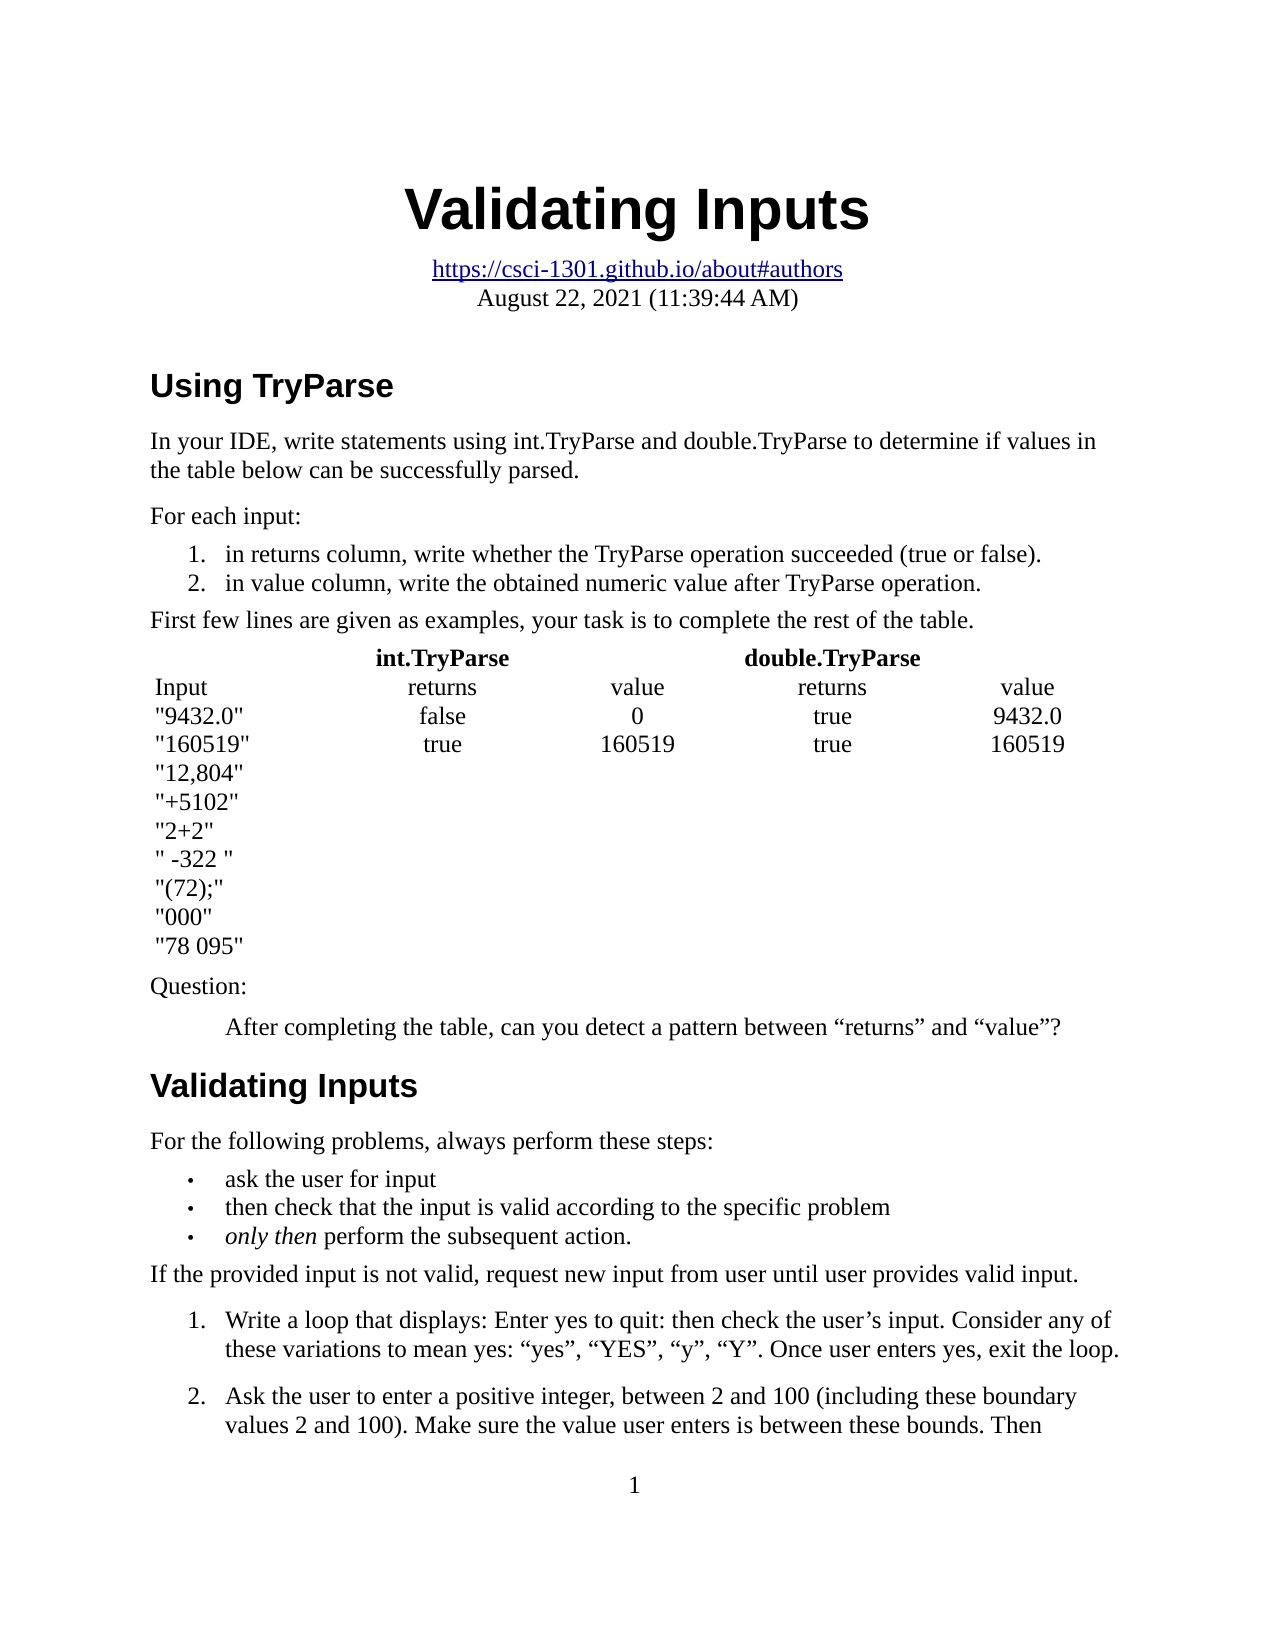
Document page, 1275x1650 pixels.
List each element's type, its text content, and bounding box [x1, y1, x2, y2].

table_cell [345, 931, 540, 959]
table_cell [345, 758, 540, 787]
table_cell true [735, 701, 930, 729]
table_cell [735, 902, 930, 931]
subtitle Using TryParse [150, 366, 1125, 404]
text If the provided input is not valid, request new input from user until user provides valid input. [150, 1259, 1125, 1288]
table_cell "160519" [150, 730, 345, 758]
text August 22, 2021 (11:39:44 AM) [150, 283, 1125, 312]
table_header double.TryParse [735, 643, 930, 672]
list ask the user for input [187, 1164, 1125, 1192]
table_cell 160519 [540, 730, 735, 758]
text Question: [150, 971, 1125, 1000]
text For the following problems, always perform these steps: [150, 1126, 1125, 1155]
table_cell [735, 873, 930, 902]
table_cell [345, 902, 540, 931]
table_cell [930, 787, 1125, 816]
table_cell [930, 873, 1125, 902]
table_header [150, 643, 345, 672]
table_cell "(72);" [150, 873, 345, 902]
list in returns column, write whether the TryParse operation succeeded (true or false). [187, 539, 1125, 568]
table_cell [735, 787, 930, 816]
table_cell [540, 787, 735, 816]
table_cell [345, 873, 540, 902]
table_cell 0 [540, 701, 735, 729]
table_cell "78 095" [150, 931, 345, 959]
table_cell 9432.0 [930, 701, 1125, 729]
list Write a loop that displays: Enter yes to quit: then check the user’s input. Consider any of these variations to mean yes: “yes”, “YES”, “y”, “Y”. Once user enters yes, exit the loop. [187, 1306, 1125, 1363]
text For each input: [150, 501, 1125, 530]
subtitle Validating Inputs [150, 1066, 1125, 1104]
title Validating Inputs [150, 175, 1125, 242]
table_cell value [540, 672, 735, 701]
table_cell [540, 873, 735, 902]
list only then perform the subsequent action. [187, 1221, 1125, 1250]
table_cell [735, 758, 930, 787]
table_cell value [930, 672, 1125, 701]
table_cell "2+2" [150, 816, 345, 844]
table_cell [540, 845, 735, 873]
table_cell true [735, 730, 930, 758]
list in value column, write the obtained numeric value after TryParse operation. [187, 568, 1125, 597]
table_cell "000" [150, 902, 345, 931]
table_cell [930, 758, 1125, 787]
text After completing the table, can you detect a pattern between “returns” and “value”? [225, 1012, 1125, 1041]
text First few lines are given as examples, your task is to complete the rest of the table. [150, 606, 1125, 634]
table_cell [735, 931, 930, 959]
table_cell [540, 902, 735, 931]
list Ask the user to enter a positive integer, between 2 and 100 (including these boundary values 2 and 100). Make sure the value user enters is between these bounds. Then [187, 1381, 1125, 1438]
table_cell [735, 816, 930, 844]
table_cell returns [345, 672, 540, 701]
text https://csci-1301.github.io/about#authors [150, 254, 1125, 283]
table_cell " -322 " [150, 845, 345, 873]
table_cell [540, 931, 735, 959]
table_cell "9432.0" [150, 701, 345, 729]
list then check that the input is valid according to the specific problem [187, 1192, 1125, 1221]
table_cell [345, 816, 540, 844]
table_header [540, 643, 735, 672]
table_cell 160519 [930, 730, 1125, 758]
table_header int.TryParse [345, 643, 540, 672]
table_cell [930, 931, 1125, 959]
table_cell "12,804" [150, 758, 345, 787]
text In your IDE, write statements using int.TryParse and double.TryParse to determine if values in the table below can be successfully parsed. [150, 426, 1125, 483]
table_cell true [345, 730, 540, 758]
table_cell [345, 787, 540, 816]
table_cell [540, 816, 735, 844]
table_cell Input [150, 672, 345, 701]
table_cell false [345, 701, 540, 729]
table_cell returns [735, 672, 930, 701]
table_cell [930, 845, 1125, 873]
table_header [930, 643, 1125, 672]
table_cell "+5102" [150, 787, 345, 816]
table_cell [540, 758, 735, 787]
table_cell [735, 845, 930, 873]
table_cell [930, 902, 1125, 931]
table_cell [345, 845, 540, 873]
table_cell [930, 816, 1125, 844]
